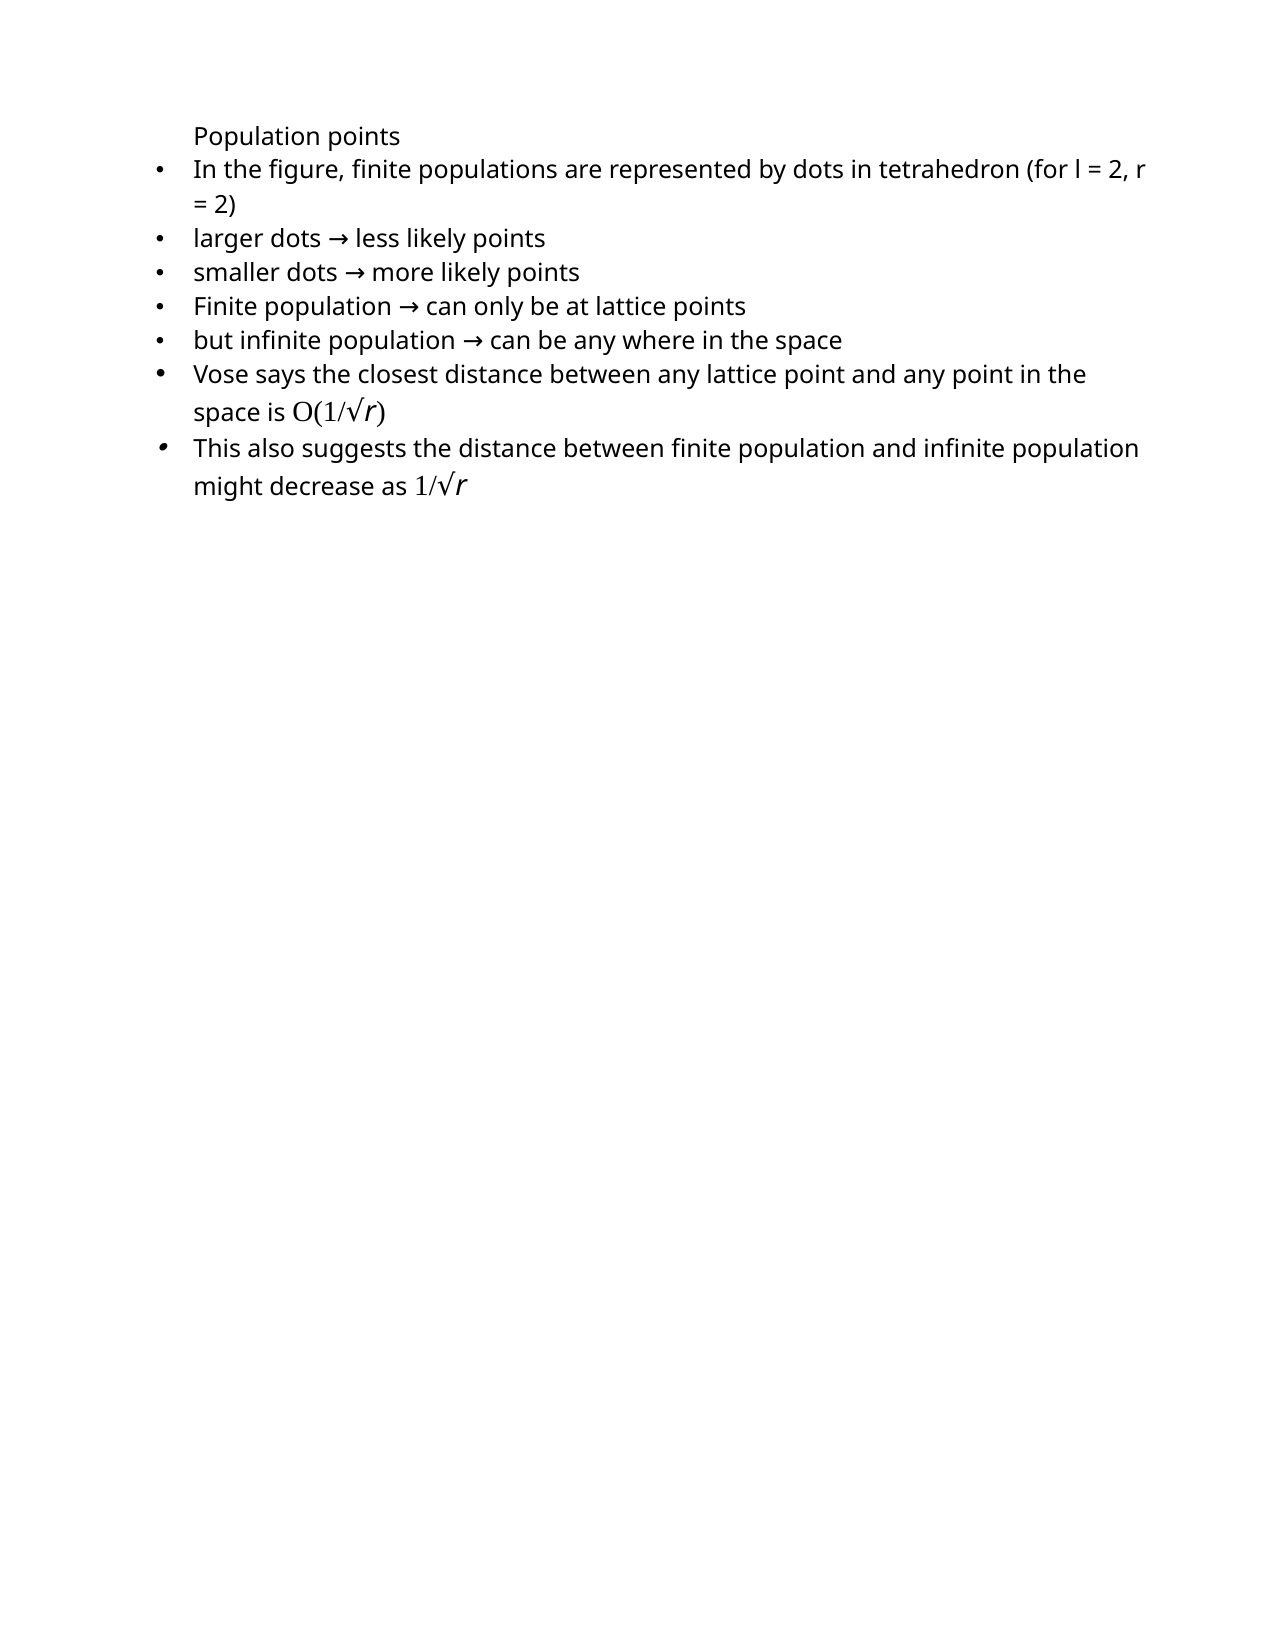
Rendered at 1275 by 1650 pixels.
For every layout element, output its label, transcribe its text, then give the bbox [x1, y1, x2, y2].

list smaller dots → more likely points [156, 254, 1157, 288]
list Population points [156, 118, 1157, 152]
list but infinite population → can be any where in the space [156, 322, 1157, 357]
list This also suggests the distance between finite population and infinite population might decrease as 1/√r [156, 430, 1157, 504]
list Finite population → can only be at lattice points [156, 288, 1157, 322]
list larger dots → less likely points [156, 220, 1157, 254]
list In the figure, finite populations are represented by dots in tetrahedron (for l = 2, r = 2) [156, 152, 1157, 220]
list Vose says the closest distance between any lattice point and any point in the space is O(1/√r) [156, 357, 1157, 430]
